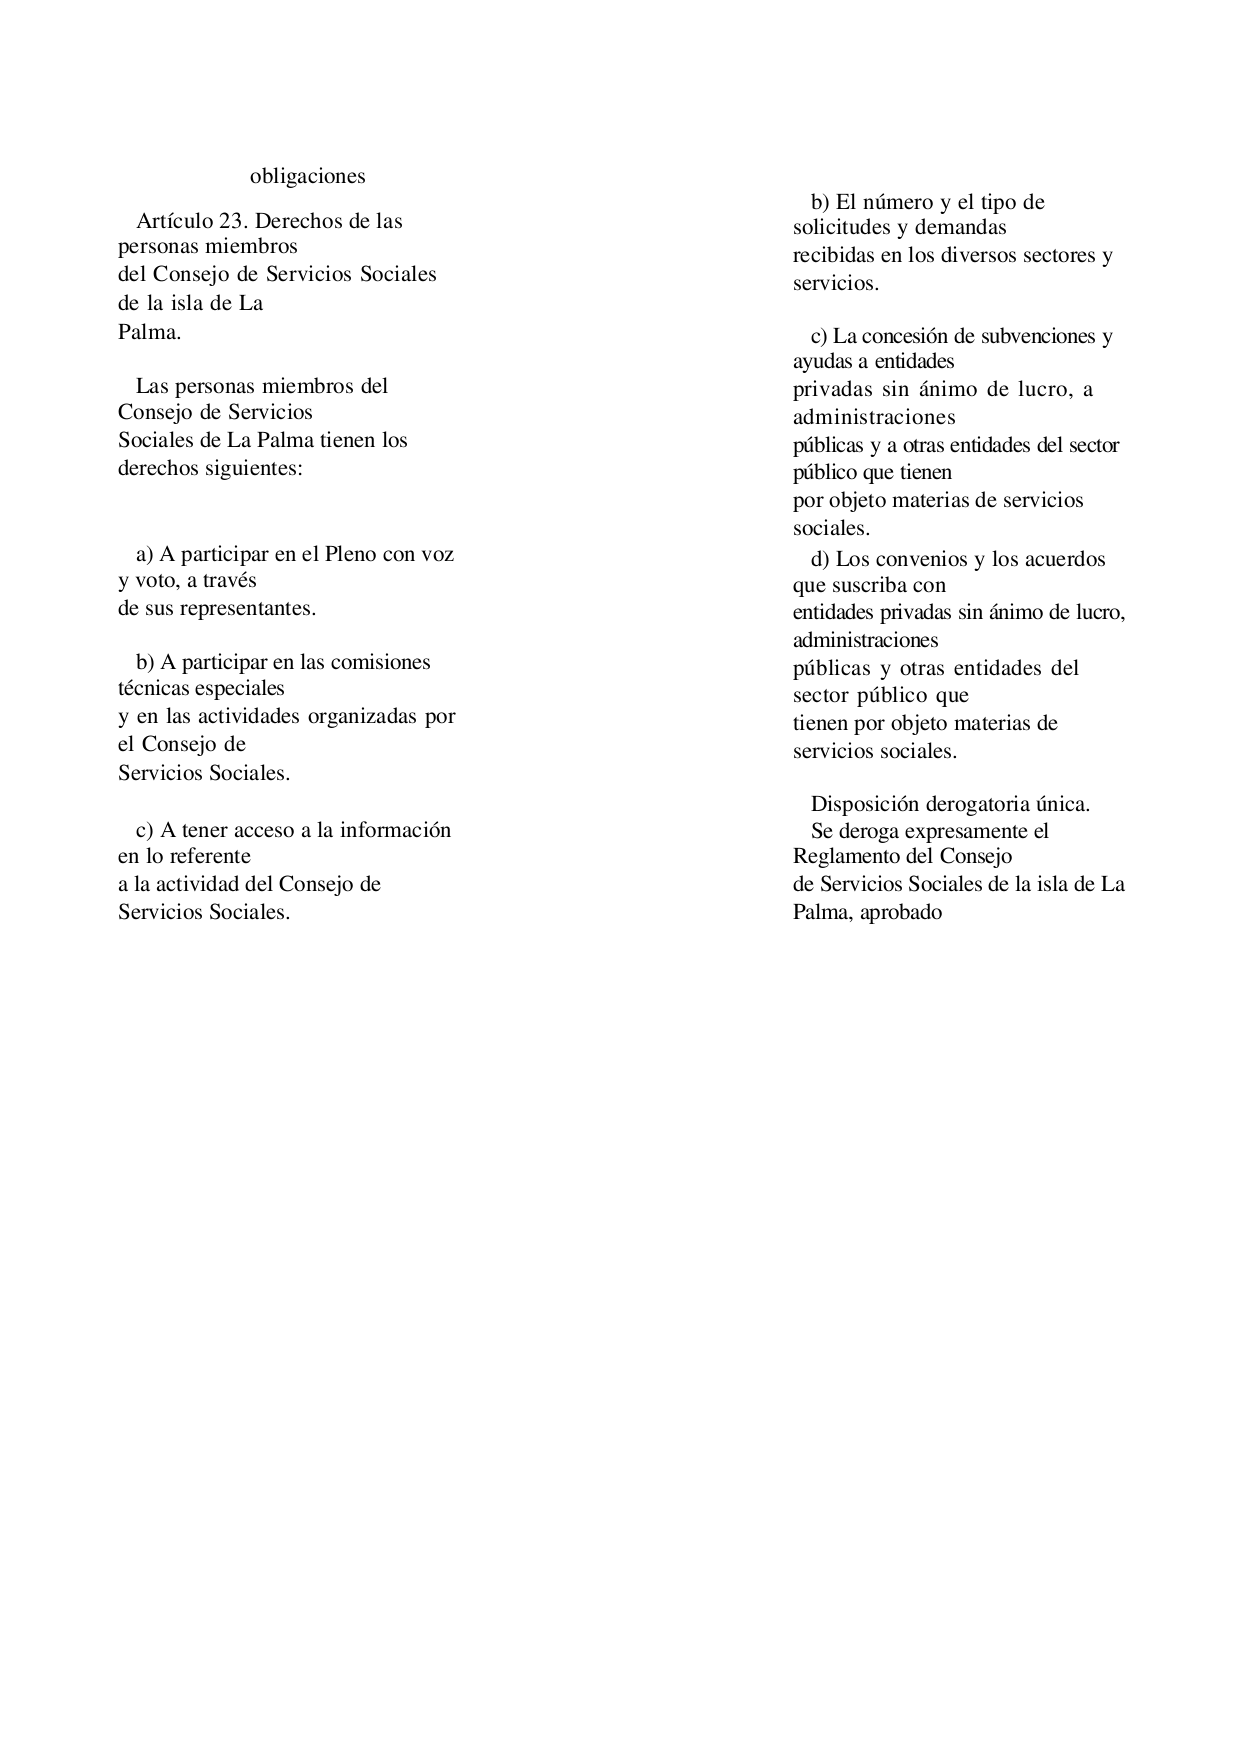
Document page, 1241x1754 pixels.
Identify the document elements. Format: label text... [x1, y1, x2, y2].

table_cell Se deroga expresamente el Reglamento del Consejo de Servicios Sociales de la isla de La Palma, aprobado [793, 817, 1131, 926]
table_cell a) A participar en el Pleno con voz y voto, a través de sus representantes. b) A participar en las comisiones técnicas especiales y en las actividades organizadas por el Consejo de Servicios Sociales. [118, 541, 456, 817]
table_cell d) Los convenios y los acuerdos que suscriba con entidades privadas sin ánimo de lucro, administraciones públicas y otras entidades del sector público que tienen por objeto materias de servicios sociales. Disposición derogatoria única. [793, 541, 1131, 817]
table_cell [456, 817, 793, 926]
table_cell [456, 541, 793, 817]
table_cell [456, 189, 793, 541]
table_cell Artículo 23. Derechos de las personas miembros del Consejo de Servicios Sociales de la isla de La Palma. Las personas miembros del Consejo de Servicios Sociales de La Palma tienen los derechos siguientes: [118, 189, 456, 541]
table_cell [456, 133, 793, 189]
table_cell obligaciones [118, 133, 456, 189]
table_cell [793, 133, 1131, 189]
table_cell c) A tener acceso a la información en lo referente a la actividad del Consejo de Servicios Sociales. [118, 817, 456, 926]
table_cell b) El número y el tipo de solicitudes y demandas recibidas en los diversos sectores y servicios. c) La concesión de subvenciones y ayudas a entidades privadas sin ánimo de lucro, a administraciones públicas y a otras entidades del sector público que tienen por objeto materias de servicios sociales. [793, 189, 1131, 541]
